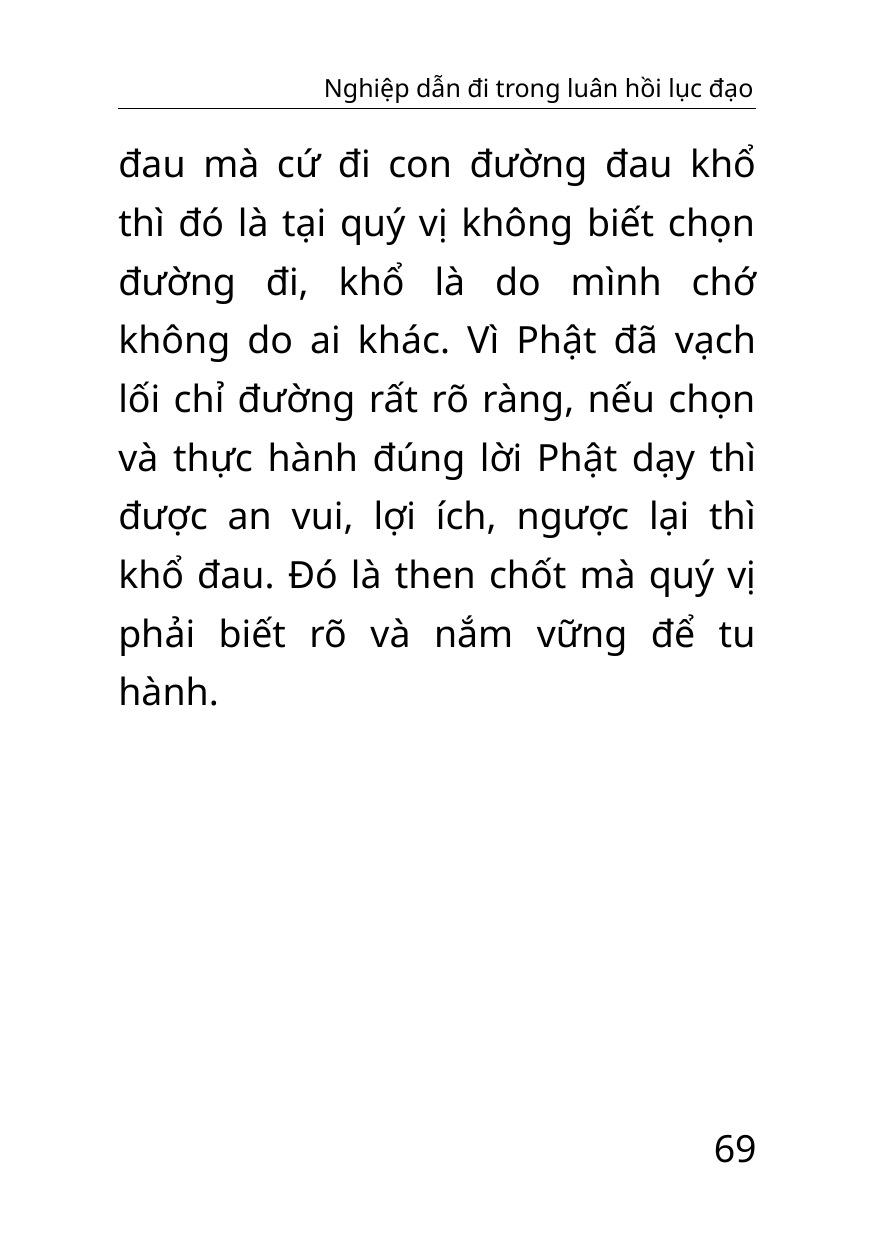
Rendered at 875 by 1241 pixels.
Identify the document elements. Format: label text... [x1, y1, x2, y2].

text đau mà cứ đi con đường đau khổ thì đó là tại quý vị không biết chọn đường đi, khổ là do mình chớ không do ai khác. Vì Phật đã vạch lối chỉ đường rất rõ ràng, nếu chọn và thực hành đúng lời Phật dạy thì được an vui, lợi ích, ngược lại thì khổ đau. Đó là then chốt mà quý vị phải biết rõ và nắm vững để tu hành. [118, 138, 756, 717]
